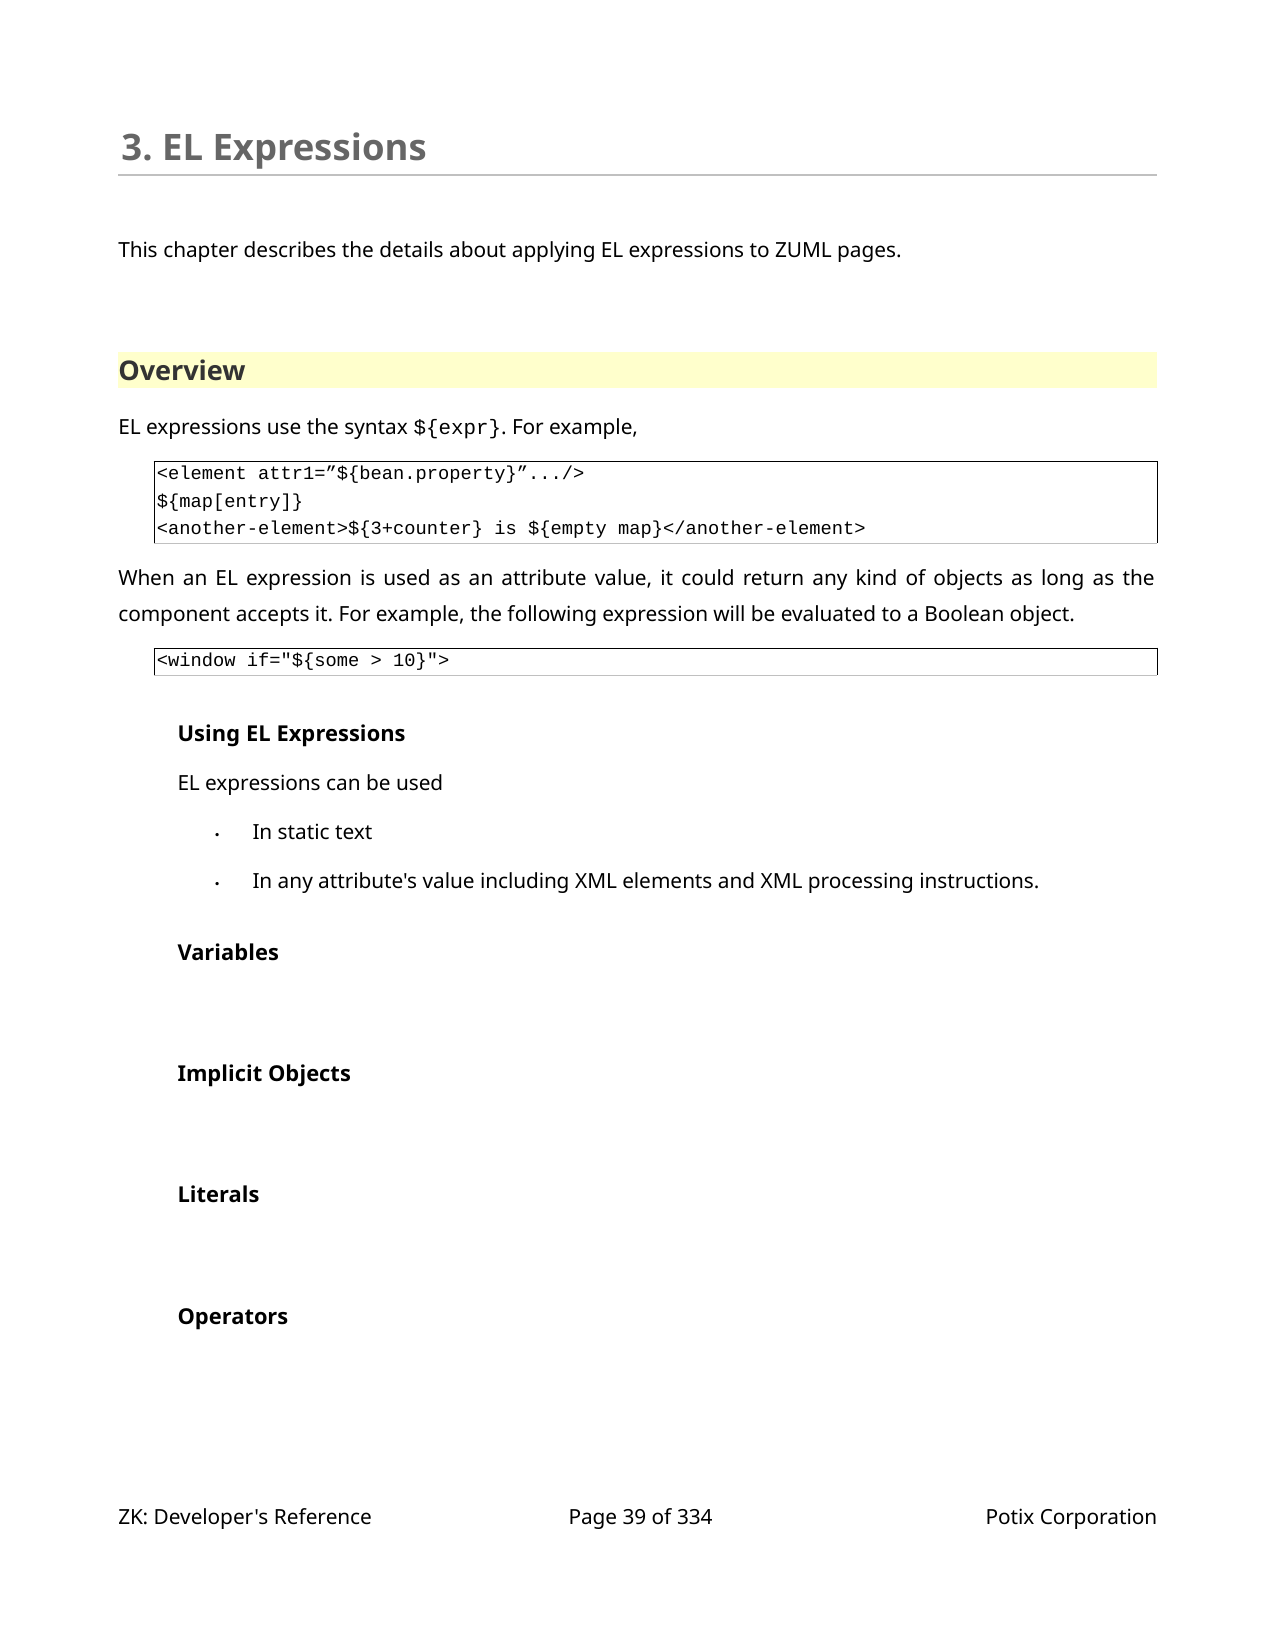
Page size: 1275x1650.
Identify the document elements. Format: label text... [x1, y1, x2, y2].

text <another-element>${3+counter} is ${empty map}</another-element> [155, 516, 1157, 543]
text <element attr1=”${bean.property}”.../> [155, 462, 1157, 486]
subtitle Implicit Objects [177, 1058, 1157, 1088]
subtitle 3. EL Expressions [118, 118, 1157, 174]
subtitle Operators [177, 1301, 1157, 1331]
text This chapter describes the details about applying EL expressions to ZUML pages. [118, 235, 1157, 263]
subtitle Overview [118, 352, 1157, 388]
text When an EL expression is used as an attribute value, it could return any kind of objects as long as the component accepts it. For example, the following expression will be evaluated to a Boolean object. [118, 563, 1157, 627]
subtitle Using EL Expressions [177, 717, 1157, 747]
text EL expressions use the syntax ${expr}. For example, [118, 412, 1157, 441]
subtitle Literals [177, 1179, 1157, 1209]
list In any attribute's value including XML elements and XML processing instructions. [215, 866, 1157, 894]
subtitle Variables [177, 936, 1157, 966]
text EL expressions can be used [177, 768, 1157, 796]
text <window if="${some > 10}"> [155, 649, 1157, 675]
text ${map[entry]} [155, 488, 1157, 513]
list In static text [215, 817, 1157, 845]
